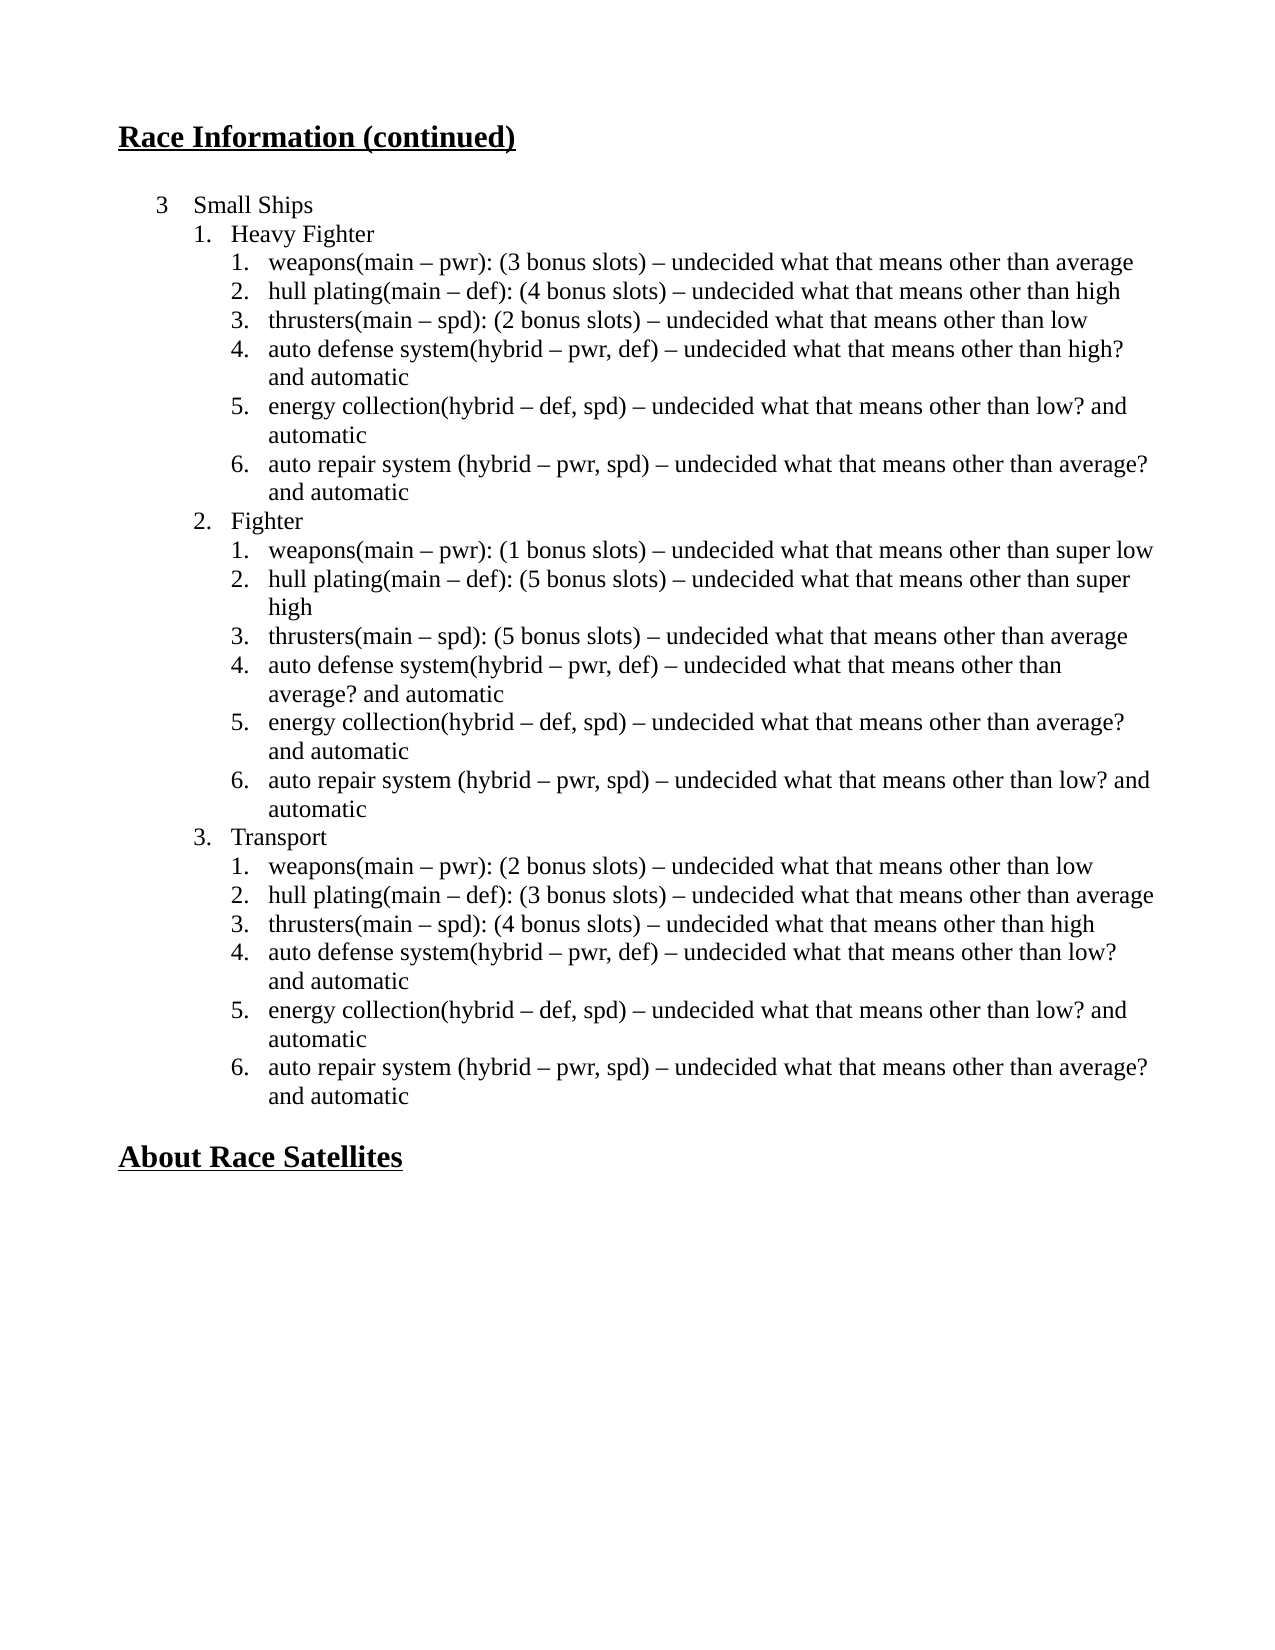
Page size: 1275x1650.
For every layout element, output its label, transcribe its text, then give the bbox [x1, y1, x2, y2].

list hull plating(main – def): (5 bonus slots) – undecided what that means other than super high [231, 564, 1157, 621]
list energy collection(hybrid – def, spd) – undecided what that means other than low? and automatic [231, 391, 1157, 449]
list thrusters(main – spd): (4 bonus slots) – undecided what that means other than high [231, 909, 1157, 937]
list energy collection(hybrid – def, spd) – undecided what that means other than low? and automatic [231, 995, 1157, 1052]
list auto repair system (hybrid – pwr, spd) – undecided what that means other than average? and automatic [231, 449, 1157, 506]
list auto defense system(hybrid – pwr, def) – undecided what that means other than low? and automatic [231, 937, 1157, 995]
list auto repair system (hybrid – pwr, spd) – undecided what that means other than average? and automatic [231, 1052, 1157, 1110]
list auto repair system (hybrid – pwr, spd) – undecided what that means other than low? and automatic [231, 765, 1157, 822]
list Heavy Fighter [193, 219, 1157, 247]
list Transport [193, 822, 1157, 851]
list weapons(main – pwr): (1 bonus slots) – undecided what that means other than super low [231, 535, 1157, 564]
text Race Information (continued) [118, 118, 1157, 154]
list energy collection(hybrid – def, spd) – undecided what that means other than average? and automatic [231, 707, 1157, 765]
list Fighter [193, 506, 1157, 535]
list hull plating(main – def): (3 bonus slots) – undecided what that means other than average [231, 880, 1157, 909]
list auto defense system(hybrid – pwr, def) – undecided what that means other than high? and automatic [231, 334, 1157, 391]
list weapons(main – pwr): (2 bonus slots) – undecided what that means other than low [231, 851, 1157, 880]
list Small Ships [156, 190, 1157, 219]
list hull plating(main – def): (4 bonus slots) – undecided what that means other than high [231, 276, 1157, 305]
list thrusters(main – spd): (2 bonus slots) – undecided what that means other than low [231, 305, 1157, 334]
list auto defense system(hybrid – pwr, def) – undecided what that means other than average? and automatic [231, 650, 1157, 707]
text About Race Satellites [118, 1139, 1157, 1175]
list weapons(main – pwr): (3 bonus slots) – undecided what that means other than average [231, 247, 1157, 276]
list thrusters(main – spd): (5 bonus slots) – undecided what that means other than average [231, 621, 1157, 650]
